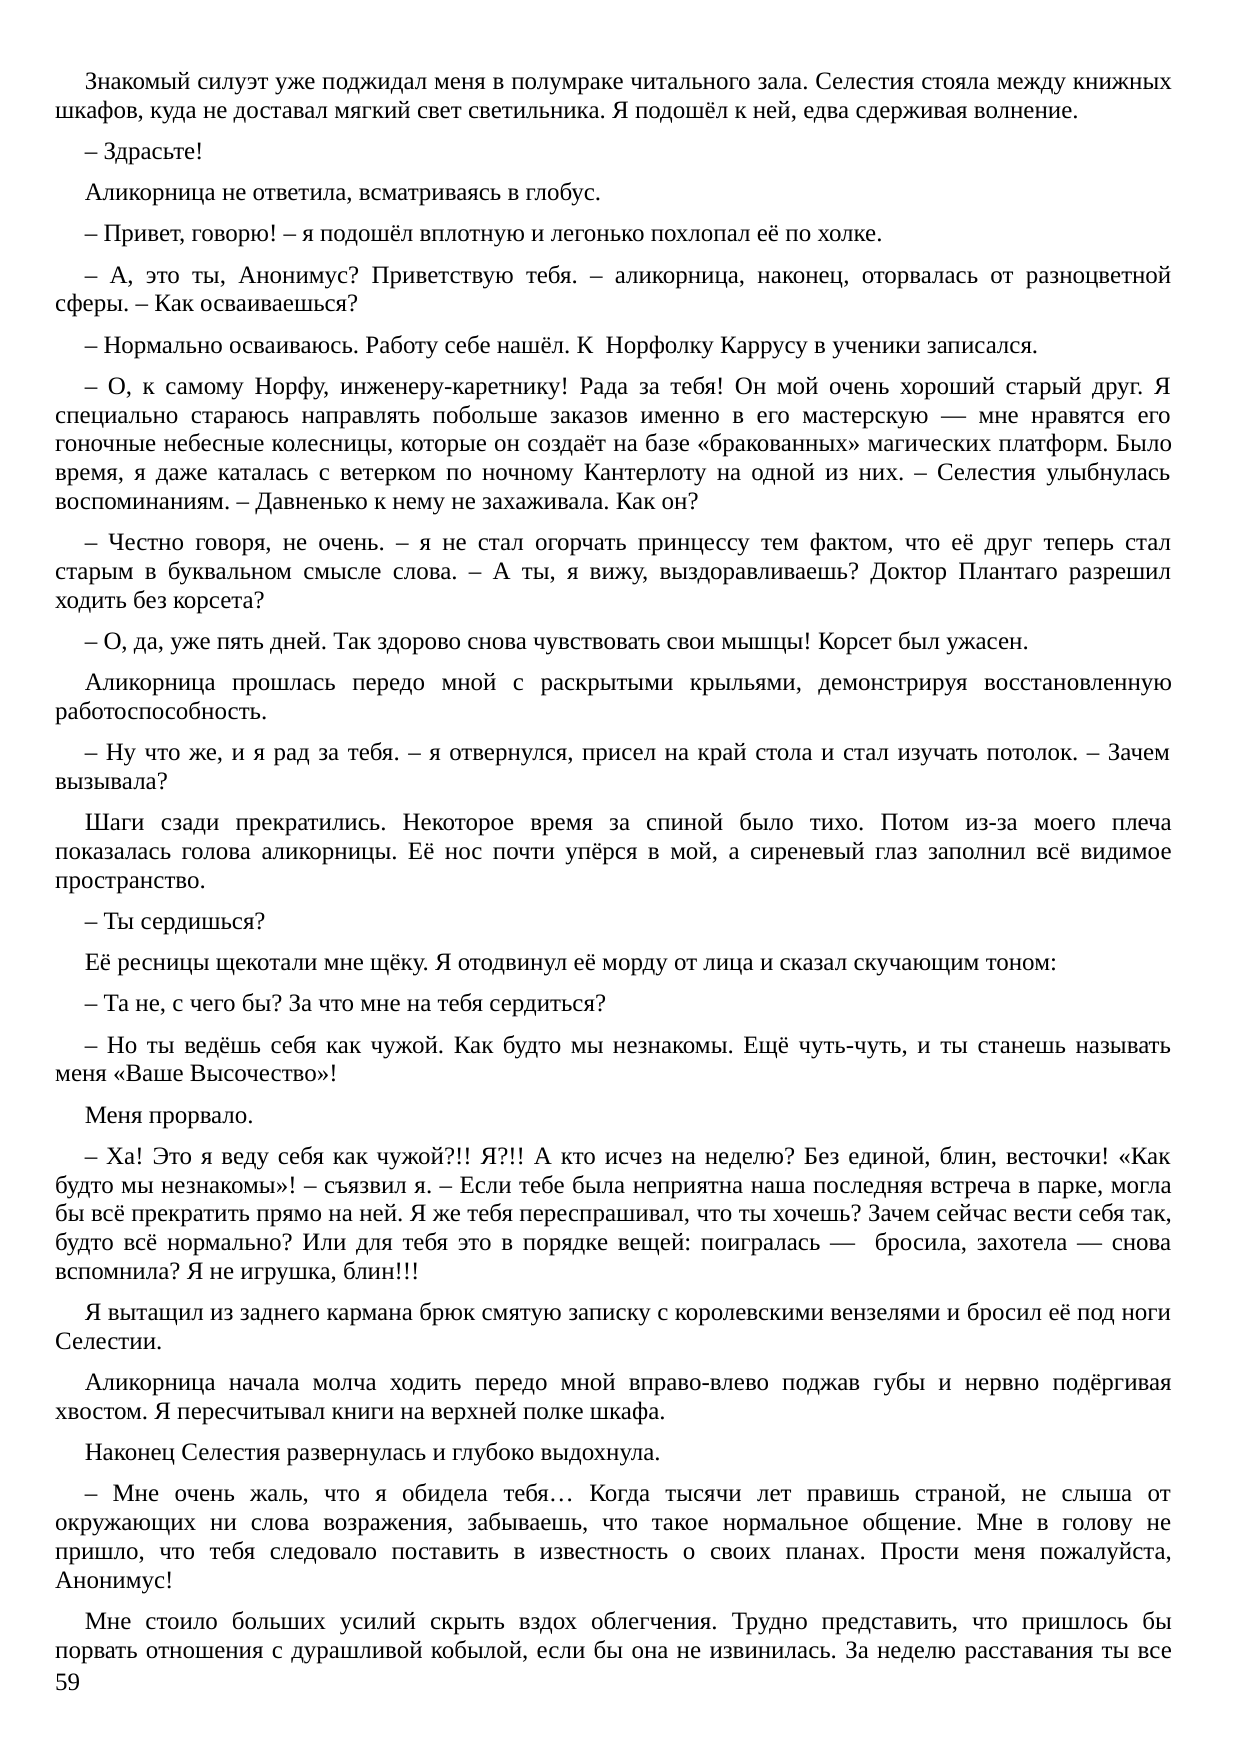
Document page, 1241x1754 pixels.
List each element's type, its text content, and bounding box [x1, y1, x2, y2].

text – А, это ты, Анонимус? Приветствую тебя. – аликорница, наконец, оторвалась от разноцветной сферы. – Как осваиваешься? [55, 260, 1173, 317]
text – Ты сердишься? [55, 906, 1173, 935]
text – Честно говоря, не очень. – я не стал огорчать принцессу тем фактом, что её друг теперь стал старым в буквальном смысле слова. – А ты, я вижу, выздоравливаешь? Доктор Плантаго разрешил ходить без корсета? [55, 527, 1173, 613]
text Её ресницы щекотали мне щёку. Я отодвинул её морду от лица и сказал скучающим тоном: [55, 947, 1173, 976]
text – Здрасьте! [55, 136, 1173, 165]
text Меня прорвало. [55, 1100, 1173, 1128]
text Мне стоило больших усилий скрыть вздох облегчения. Трудно представить, что пришлось бы порвать отношения с дурашливой кобылой, если бы она не извинилась. За неделю расставания ты все [55, 1606, 1173, 1663]
text Аликорница не ответила, всматриваясь в глобус. [55, 177, 1173, 206]
text – Та не, с чего бы? За что мне на тебя сердиться? [55, 988, 1173, 1017]
text Аликорница начала молча ходить передо мной вправо-влево поджав губы и нервно подёргивая хвостом. Я пересчитывал книги на верхней полке шкафа. [55, 1367, 1173, 1425]
text Наконец Селестия развернулась и глубоко выдохнула. [55, 1437, 1173, 1466]
text – О, к самому Норфу, инженеру-каретнику! Рада за тебя! Он мой очень хороший старый друг. Я специально стараюсь направлять побольше заказов именно в его мастерскую — мне нравятся его гоночные небесные колесницы, которые он создаёт на базе «бракованных» магических платформ. Было время, я даже каталась с ветерком по ночному Кантерлоту на одной из них. – Селестия улыбнулась воспоминаниям. – Давненько к нему не захаживала. Как он? [55, 371, 1173, 515]
text – Ну что же, и я рад за тебя. – я отвернулся, присел на край стола и стал изучать потолок. – Зачем вызывала? [55, 737, 1173, 795]
text Я вытащил из заднего кармана брюк смятую записку с королевскими вензелями и бросил её под ноги Селестии. [55, 1297, 1173, 1355]
text Аликорница прошлась передо мной с раскрытыми крыльями, демонстрируя восстановленную работоспособность. [55, 667, 1173, 725]
text – Мне очень жаль, что я обидела тебя… Когда тысячи лет правишь страной, не слыша от окружающих ни слова возражения, забываешь, что такое нормальное общение. Мне в голову не пришло, что тебя следовало поставить в известность о своих планах. Прости меня пожалуйста, Анонимус! [55, 1478, 1173, 1593]
text Шаги сзади прекратились. Некоторое время за спиной было тихо. Потом из-за моего плеча показалась голова аликорницы. Её нос почти упёрся в мой, а сиреневый глаз заполнил всё видимое пространство. [55, 807, 1173, 893]
text – Нормально осваиваюсь. Работу себе нашёл. К Норфолку Каррусу в ученики записался. [55, 330, 1173, 358]
text Знакомый силуэт уже поджидал меня в полумраке читального зала. Селестия стояла между книжных шкафов, куда не доставал мягкий свет светильника. Я подошёл к ней, едва сдерживая волнение. [55, 66, 1173, 123]
text – Привет, говорю! – я подошёл вплотную и легонько похлопал её по холке. [55, 218, 1173, 247]
text – Ха! Это я веду себя как чужой?!! Я?!! А кто исчез на неделю? Без единой, блин, весточки! «Как будто мы незнакомы»! – съязвил я. – Если тебе была неприятна наша последняя встреча в парке, могла бы всё прекратить прямо на ней. Я же тебя переспрашивал, что ты хочешь? Зачем сейчас вести себя так, будто всё нормально? Или для тебя это в порядке вещей: поигралась — бросила, захотела — снова вспомнила? Я не игрушка, блин!!! [55, 1141, 1173, 1285]
text – Но ты ведёшь себя как чужой. Как будто мы незнакомы. Ещё чуть-чуть, и ты станешь называть меня «Ваше Высочество»! [55, 1030, 1173, 1087]
text – О, да, уже пять дней. Так здорово снова чувствовать свои мышцы! Корсет был ужасен. [55, 626, 1173, 655]
